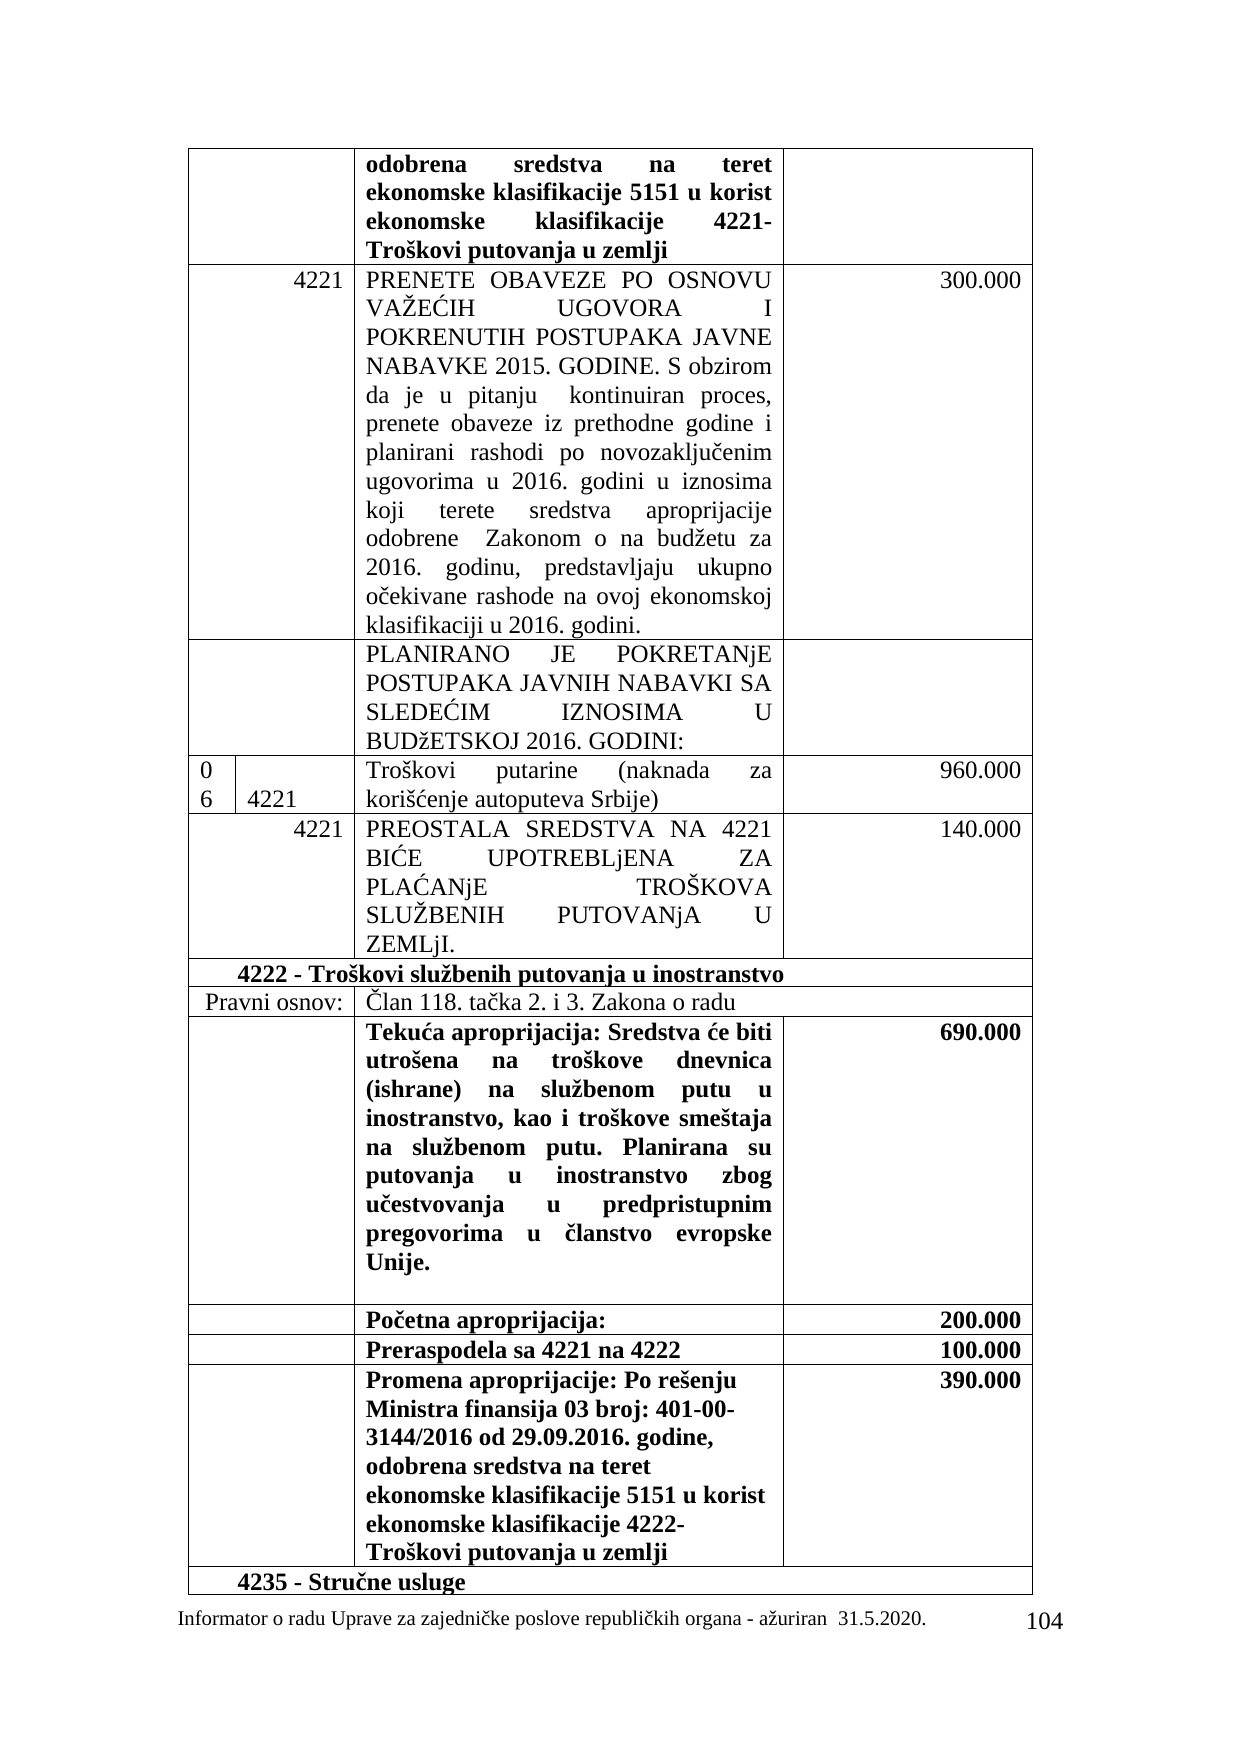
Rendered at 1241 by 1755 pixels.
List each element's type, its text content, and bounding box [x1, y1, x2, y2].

table_cell Početna aproprijacija: [355, 1305, 783, 1334]
table_cell 4222 - Troškovi službenih putovanja u inostranstvo [189, 959, 1032, 986]
table_cell [1033, 813, 1074, 958]
table_cell odobrena sredstva na teret ekonomske klasifikacije 5151 u korist ekonomske klasifikacije 4221- Troškovi putovanja u zemlјi [355, 149, 783, 264]
table_cell 300.000 [784, 265, 1032, 638]
table_cell 4221 [236, 756, 354, 813]
table_cell [1033, 1304, 1074, 1334]
table_cell 4221 [189, 814, 354, 958]
table_cell Tekuća aproprijacija: Sredstva će biti utrošena na troškove dnevnica (ishrane) na službenom putu u inostranstvo, kao i troškove smeštaja na službenom putu. Planirana su putovanja u inostranstvo zbog učestvovanja u predpristupnim pregovorima u članstvo evropske Unije. [355, 1017, 783, 1304]
table_cell 06 [189, 756, 235, 813]
table_cell 690.000 [784, 1017, 1032, 1304]
table_cell [189, 1017, 354, 1304]
table_cell [784, 640, 1032, 754]
table_cell 140.000 [784, 814, 1032, 958]
table_cell [1033, 1334, 1074, 1364]
table_cell [1033, 639, 1074, 754]
table_cell [1033, 1364, 1074, 1566]
table_cell [1033, 264, 1074, 638]
table_cell [1033, 1016, 1074, 1304]
table_cell Promena aproprijacije: Po rešenju Ministra finansija 03 broj: 401-00-3144/2016 od 29.09.2016. godine, odobrena sredstva na teret ekonomske klasifikacije 5151 u korist ekonomske klasifikacije 4222- Troškovi putovanja u zemlјi [355, 1365, 783, 1566]
table_cell [189, 1335, 354, 1364]
table_cell [189, 1365, 354, 1566]
table_cell 390.000 [784, 1365, 1032, 1566]
table_cell [189, 640, 354, 754]
table_cell 4221 [189, 265, 354, 638]
table_cell PLANIRANO JE POKRETANјE POSTUPAKA JAVNIH NABAVKI SA SLEDEĆIM IZNOSIMA U BUDžETSKOJ 2016. GODINI: [355, 640, 783, 754]
table_cell [1033, 958, 1074, 986]
table_cell PRENETE OBAVEZE PO OSNOVU VAŽEĆIH UGOVORA I POKRENUTIH POSTUPAKA JAVNE NABAVKE 2015. GODINE. S obzirom da je u pitanju kontinuiran proces, prenete obaveze iz prethodne godine i planirani rashodi po novozaklјučenim ugovorima u 2016. godini u iznosima koji terete sredstva aproprijacije odobrene Zakonom o na budžetu za 2016. godinu, predstavlјaju ukupno očekivane rashode na ovoj ekonomskoj klasifikaciji u 2016. godini. [355, 265, 783, 638]
table_cell 960.000 [784, 756, 1032, 813]
table_cell Pravni osnov: [189, 987, 354, 1016]
table_cell [784, 149, 1032, 264]
table_cell [189, 1305, 354, 1334]
table_cell 200.000 [784, 1305, 1032, 1334]
table_cell [1033, 148, 1074, 264]
table_cell 4235 - Stručne usluge [189, 1567, 1032, 1594]
table_cell Član 118. tačka 2. i 3. Zakona o radu [355, 987, 1032, 1016]
table_cell [1033, 755, 1074, 813]
table_cell Preraspodela sa 4221 na 4222 [355, 1335, 783, 1364]
table_cell PREOSTALA SREDSTVA NA 4221 BIĆE UPOTREBLjENA ZA PLAĆANјE TROŠKOVA SLUŽBENIH PUTOVANјA U ZEMLjI. [355, 814, 783, 958]
table_cell Troškovi putarine (naknada za korišćenje autoputeva Srbije) [355, 756, 783, 813]
table_cell [1033, 986, 1074, 1016]
table_cell 100.000 [784, 1335, 1032, 1364]
table_cell [1033, 1566, 1074, 1594]
table_cell [189, 149, 354, 264]
